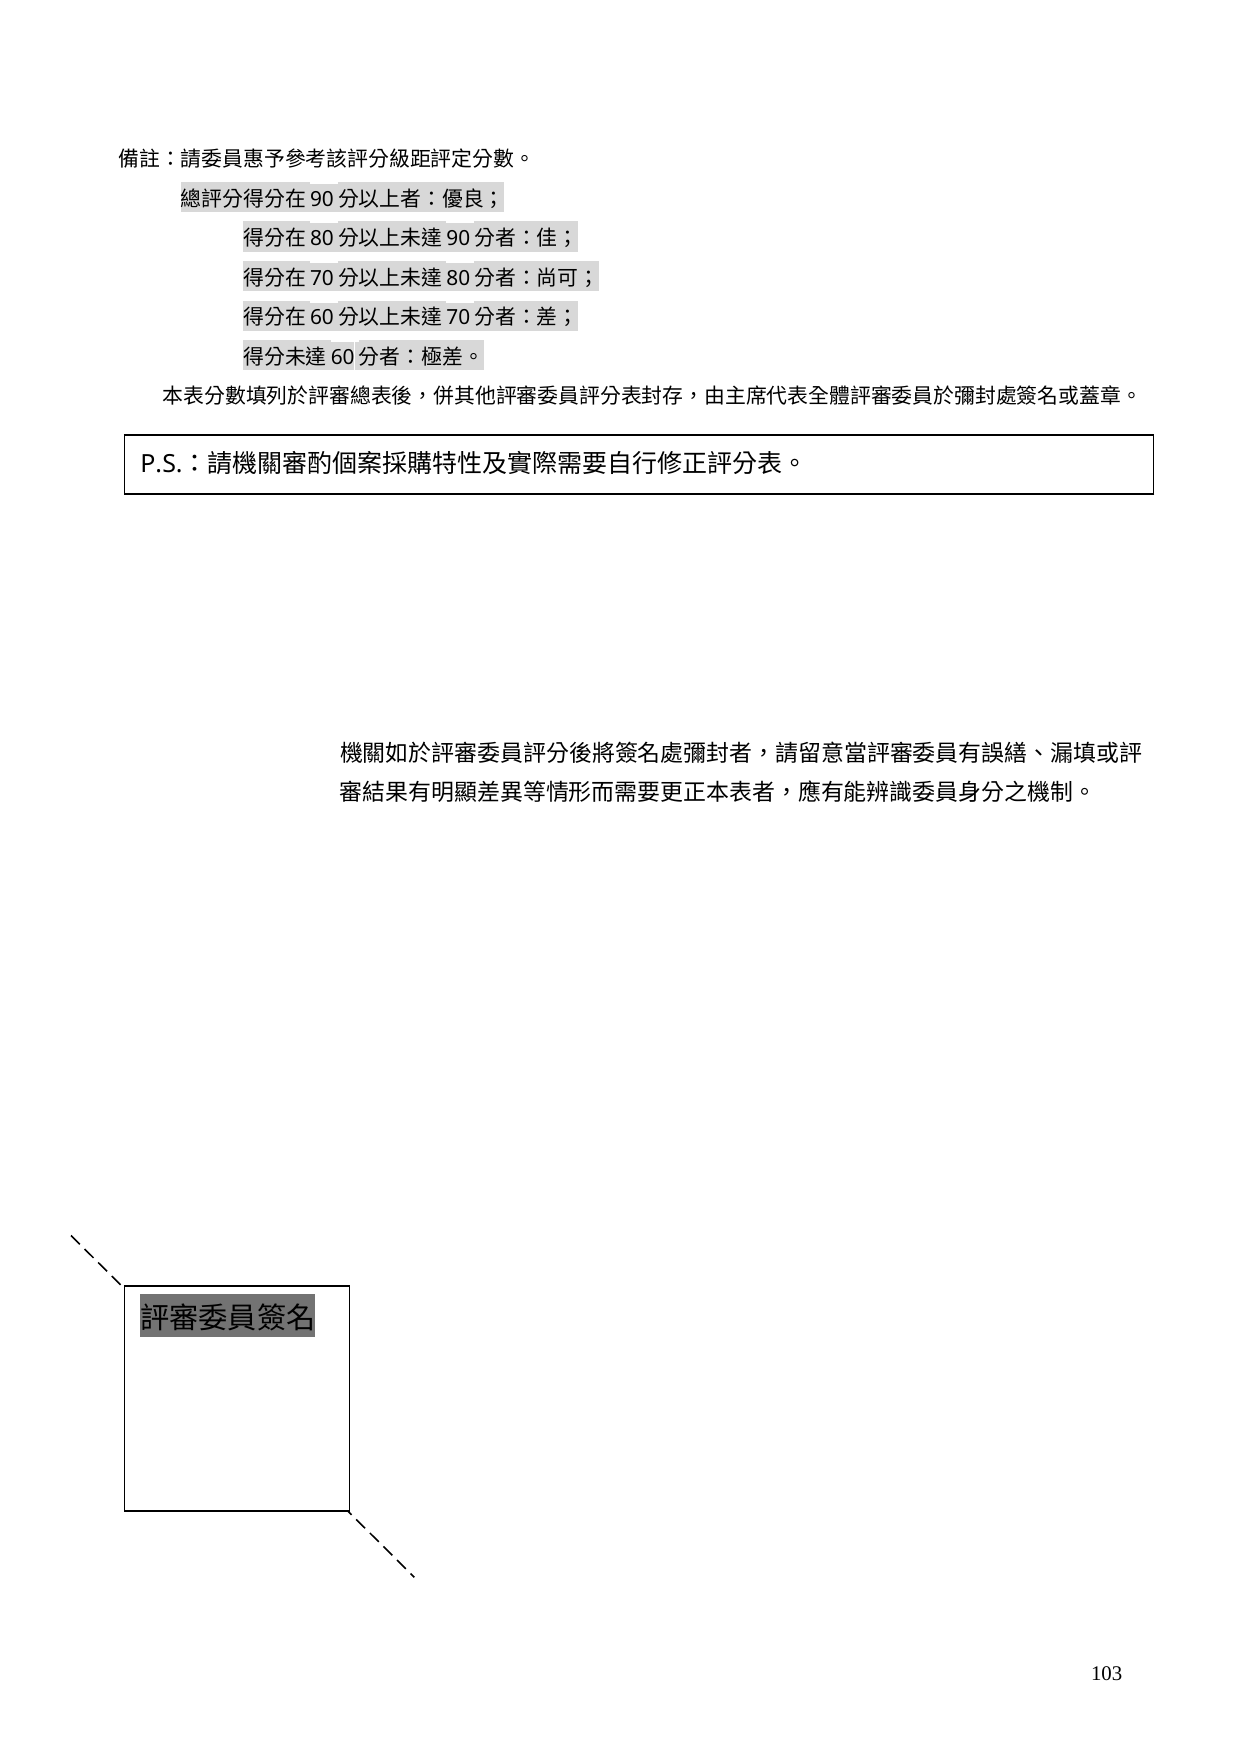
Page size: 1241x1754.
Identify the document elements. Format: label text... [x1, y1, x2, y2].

text 得分在80分以上未達90分者：佳； [243, 217, 1122, 256]
text 評審委員簽名 [140, 1294, 333, 1337]
text 得分在70分以上未達80分者：尚可； [243, 256, 1122, 296]
text 備註：請委員惠予參考該評分級距評定分數。 [118, 138, 1122, 177]
text 得分未達60分者：極差。 [243, 336, 1122, 375]
text 總評分得分在90分以上者：優良； [181, 177, 1122, 217]
text 得分在60分以上未達70分者：差； [243, 296, 1122, 336]
text P.S.：請機關審酌個案採購特性及實際需要自行修正評分表。 [140, 443, 1138, 479]
text 機關如於評審委員評分後將簽名處彌封者，請留意當評審委員有誤繕、漏填或評審結果有明顯差異等情形而需要更正本表者，應有能辨識委員身分之機制。 [339, 731, 1152, 811]
text 本表分數填列於評審總表後，併其他評審委員評分表封存，由主席代表全體評審委員於彌封處簽名或蓋章。 [162, 375, 1122, 415]
